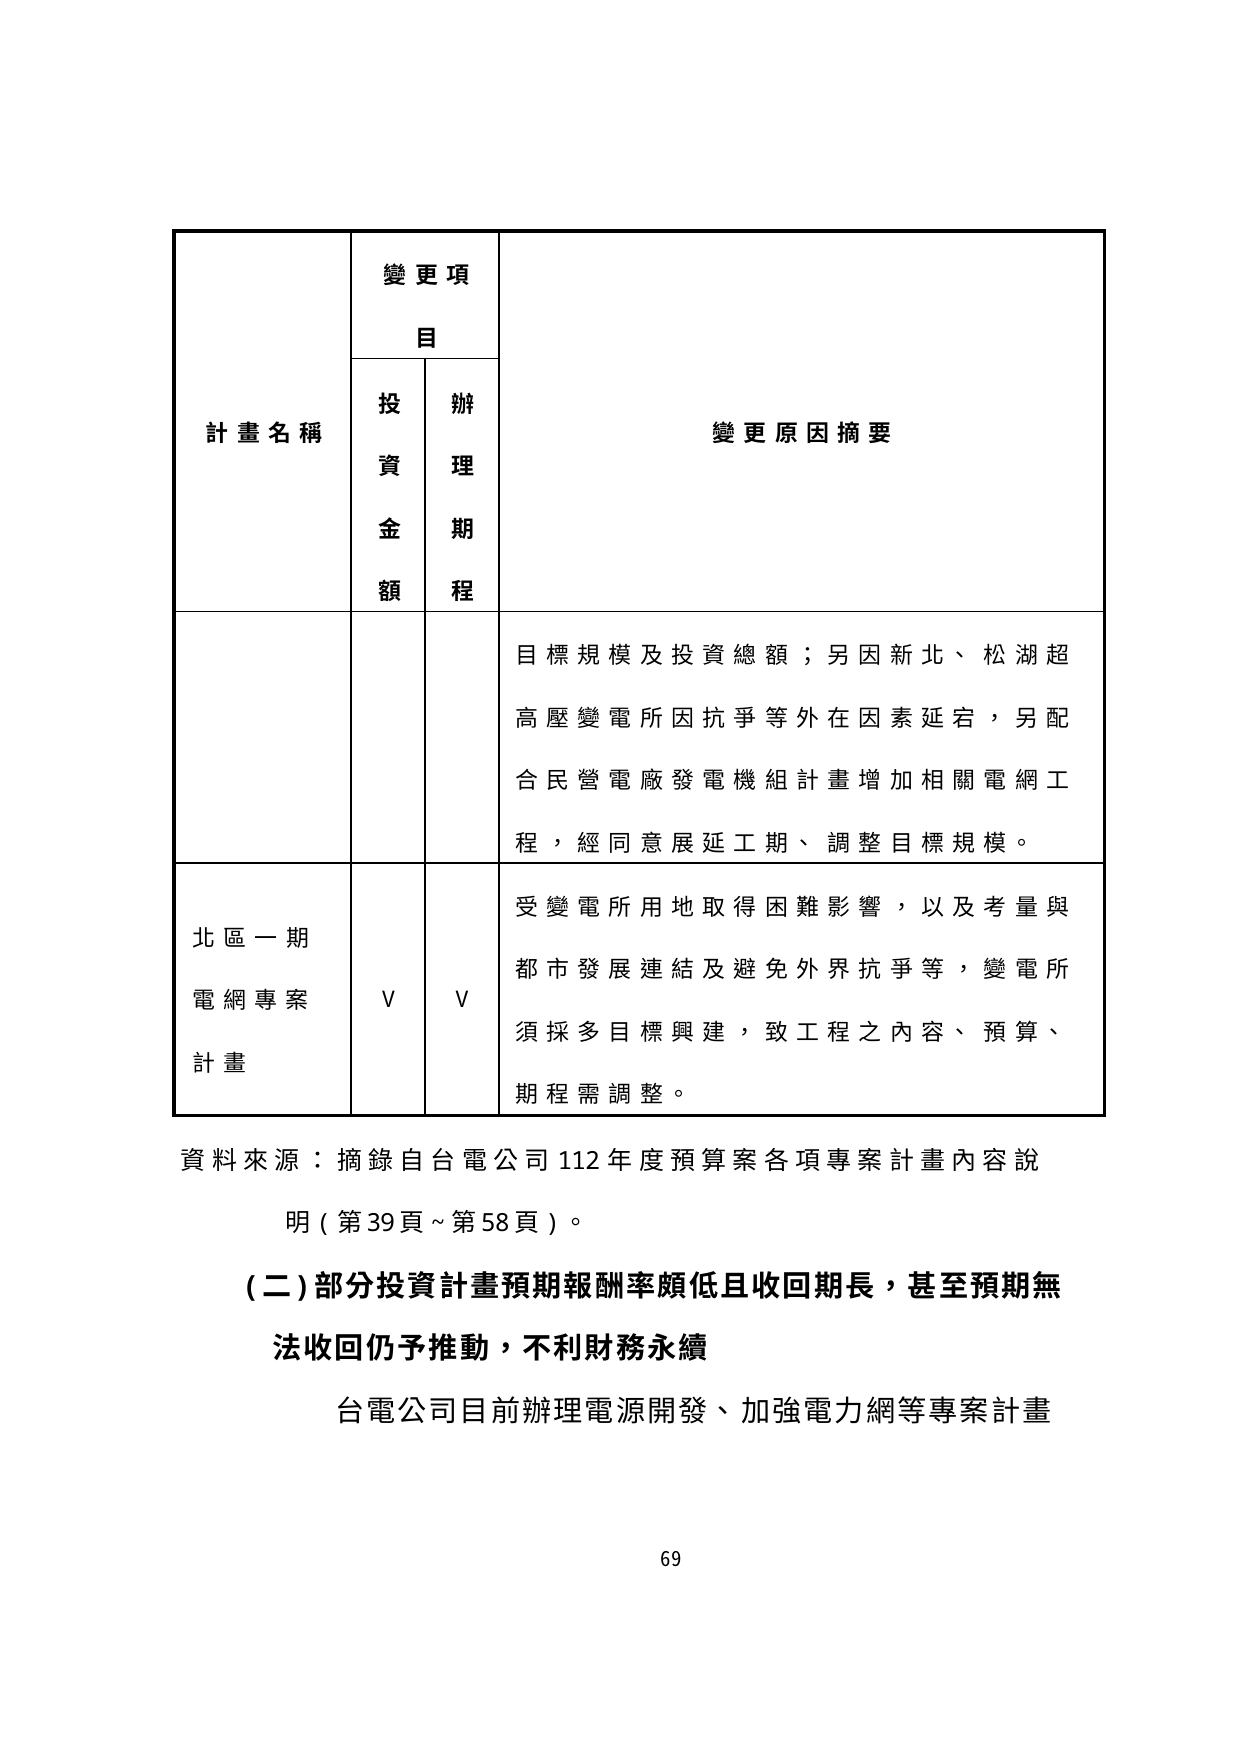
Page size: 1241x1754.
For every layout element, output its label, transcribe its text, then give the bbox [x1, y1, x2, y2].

table_cell V [426, 864, 498, 1114]
text 台電公司目前辦理電源開發、加強電力網等專案計畫 [266, 1367, 1063, 1429]
text (二)部分投資計畫預期報酬率頗低且收回期長，甚至預期無法收回仍予推動，不利財務永續 [236, 1242, 1063, 1367]
table_cell 目標規模及投資總額；另因新北、松湖超高壓變電所因抗爭等外在因素延宕，另配合民營電廠發電機組計畫增加相關電網工程，經同意展延工期、調整目標規模。 [500, 612, 1103, 862]
table_header 計畫名稱 [176, 233, 350, 611]
table_cell 受變電所用地取得困難影響，以及考量與都市發展連結及避免外界抗爭等，變電所須採多目標興建，致工程之內容、預算、期程需調整。 [500, 864, 1103, 1114]
table_cell 辦理期程 [426, 359, 498, 611]
table_cell V [352, 864, 424, 1114]
table_header 變更原因摘要 [500, 233, 1103, 611]
table_cell [426, 612, 498, 862]
table_cell [352, 612, 424, 862]
table_cell 投資金額 [352, 359, 424, 611]
table_cell [176, 612, 350, 862]
text 資料來源：摘錄自台電公司112年度預算案各項專案計畫內容說明(第39頁~第58頁)。 [166, 1117, 1063, 1242]
table_cell 北區一期電網專案計畫 [176, 864, 350, 1114]
table_header 變更項目 [352, 233, 498, 357]
